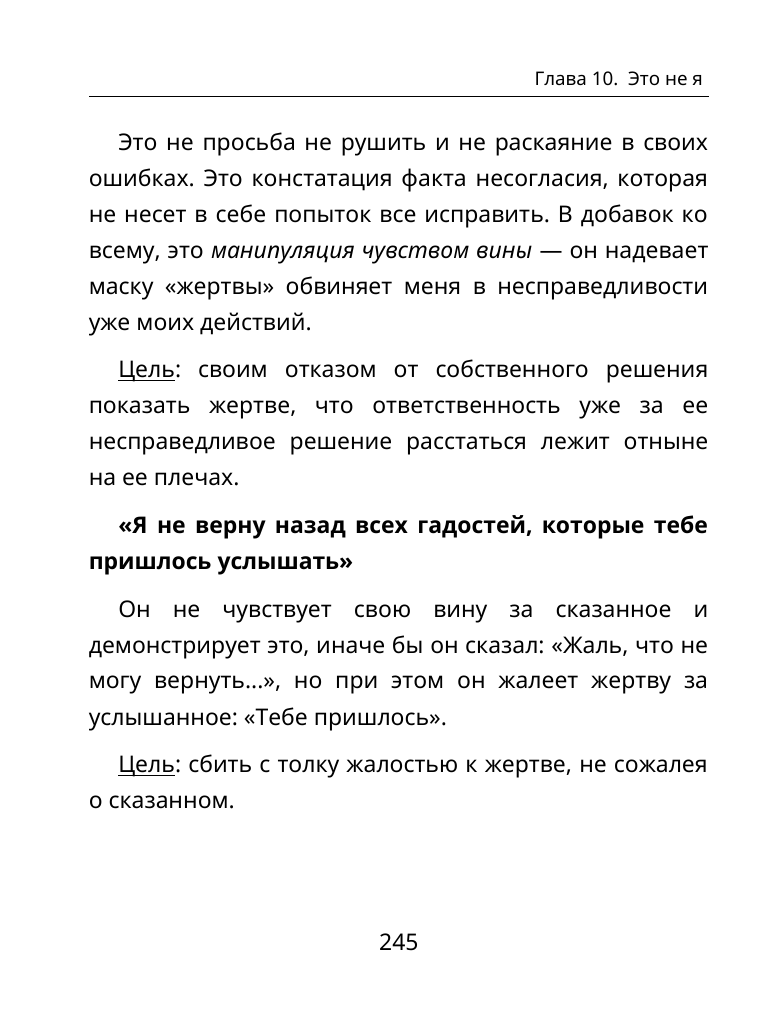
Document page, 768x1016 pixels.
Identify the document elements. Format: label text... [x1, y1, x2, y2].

text Цель: сбить с толку жалостью к жертве, не сожалея о сказанном. [88, 748, 709, 815]
text «Я не верну назад всех гадостей, которые тебе пришлось услышать» [88, 509, 709, 576]
text Это не просьба не рушить и не раскаяние в своих ошибках. Это констатация факта несогласия, которая не несет в себе попыток все исправить. В добавок ко всему, это манипуляция чувством вины — он надевает маску «жертвы» обвиняет меня в несправедливости уже моих действий. [88, 126, 709, 337]
text Он не чувствует свою вину за сказанное и демонстрирует это, иначе бы он сказал: «Жаль, что не могу вернуть...», но при этом он жалеет жертву за услышанное: «Тебе пришлось». [88, 593, 709, 732]
text Цель: своим отказом от собственного решения показать жертве, что ответственность уже за ее несправедливое решение расстаться лежит отныне на ее плечах. [88, 353, 709, 492]
